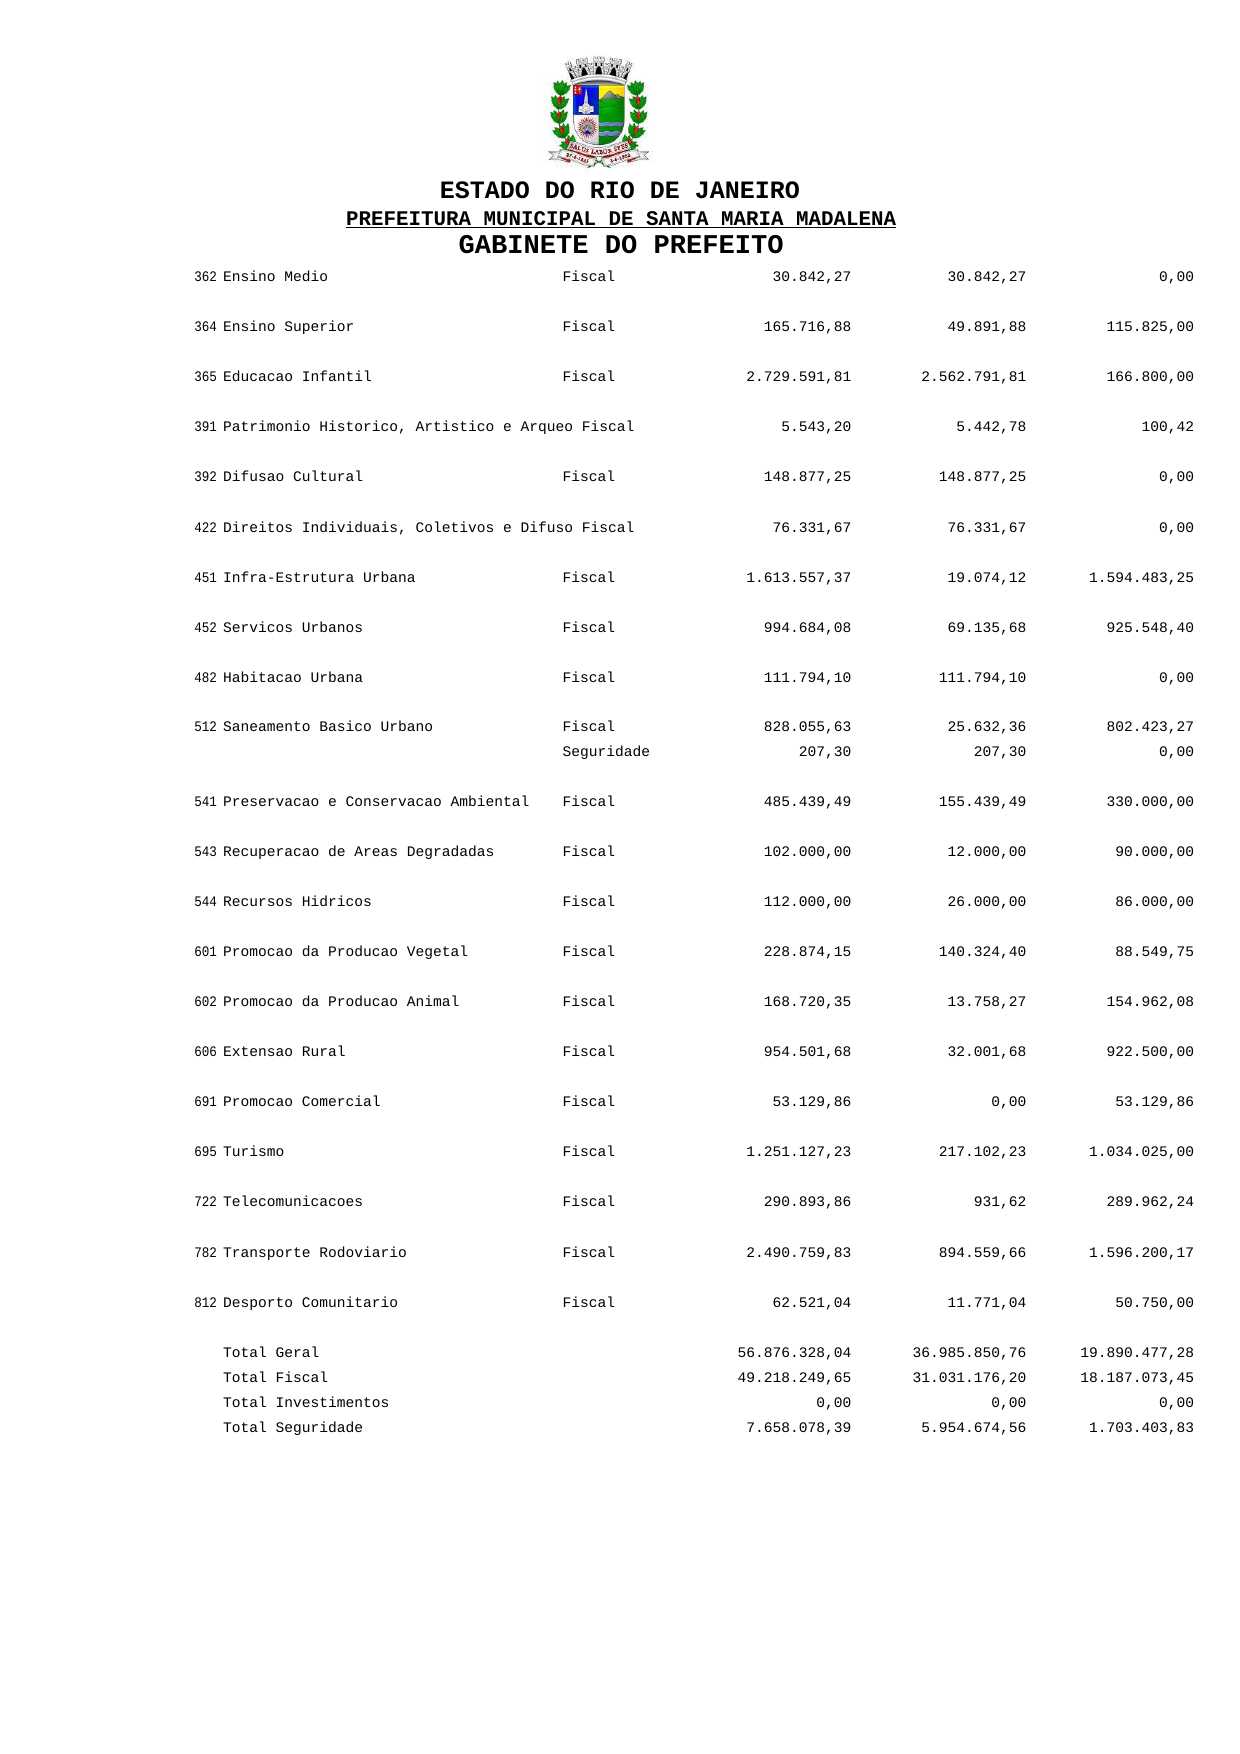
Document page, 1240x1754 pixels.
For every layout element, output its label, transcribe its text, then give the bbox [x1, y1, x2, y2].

table_cell 2.490.759,83 [690, 1210, 873, 1260]
table_cell 0,00 [1048, 485, 1194, 535]
table_cell Direitos Individuais, Coletivos e Difuso Fiscal [217, 485, 689, 535]
table_cell Difusao Cultural [217, 435, 546, 485]
table_cell 13.758,27 [873, 960, 1048, 1010]
table_header 30.842,27 [873, 269, 1048, 285]
table_header Ensino Medio [217, 269, 546, 285]
table_cell Telecomunicacoes [217, 1160, 546, 1210]
table_cell 722 [188, 1160, 217, 1210]
table_cell Patrimonio Historico, Artistico e Arqueo Fiscal [217, 385, 689, 435]
table_cell 49.891,88 [873, 285, 1048, 335]
table_cell 115.825,00 [1048, 285, 1194, 335]
table_cell 217.102,23 [873, 1110, 1048, 1160]
table_cell Turismo [217, 1110, 546, 1160]
table_cell [546, 1385, 689, 1410]
table_cell 140.324,40 [873, 910, 1048, 960]
table_cell 802.423,27 [1048, 685, 1194, 735]
table_cell Total Seguridade [217, 1410, 546, 1435]
table_cell Infra-Estrutura Urbana [217, 535, 546, 585]
table_cell 782 [188, 1210, 217, 1260]
table_cell 86.000,00 [1048, 860, 1194, 910]
text PREFEITURA MUNICIPAL DE SANTA MARIA MADALENA [346, 206, 1194, 230]
table_cell 691 [188, 1060, 217, 1110]
table_cell 154.962,08 [1048, 960, 1194, 1010]
table_cell 391 [188, 385, 217, 435]
table_cell 19.890.477,28 [1048, 1310, 1194, 1360]
table_cell 994.684,08 [690, 585, 873, 635]
table_cell Total Fiscal [217, 1360, 546, 1385]
table_cell 541 [188, 760, 217, 810]
table_cell 482 [188, 635, 217, 685]
table_cell Fiscal [546, 1010, 689, 1060]
table_cell 0,00 [873, 1060, 1048, 1110]
table_cell 330.000,00 [1048, 760, 1194, 810]
table_cell 88.549,75 [1048, 910, 1194, 960]
table_cell 62.521,04 [690, 1260, 873, 1310]
table_cell 0,00 [1048, 635, 1194, 685]
table_cell 602 [188, 960, 217, 1010]
table_cell 695 [188, 1110, 217, 1160]
table_cell Fiscal [546, 1260, 689, 1310]
table_cell 7.658.078,39 [690, 1410, 873, 1435]
table_cell 19.074,12 [873, 535, 1048, 585]
table_cell Fiscal [546, 535, 689, 585]
table_cell 32.001,68 [873, 1010, 1048, 1060]
table_cell 148.877,25 [873, 435, 1048, 485]
text GABINETE DO PREFEITO [458, 230, 1194, 260]
table_cell 1.613.557,37 [690, 535, 873, 585]
table_cell Recursos Hidricos [217, 860, 546, 910]
table_cell [188, 735, 217, 760]
table_cell 1.703.403,83 [1048, 1410, 1194, 1435]
table_cell 364 [188, 285, 217, 335]
table_cell 76.331,67 [873, 485, 1048, 535]
table_cell 1.594.483,25 [1048, 535, 1194, 585]
table_cell 0,00 [690, 1385, 873, 1410]
table_cell 49.218.249,65 [690, 1360, 873, 1385]
table_cell 207,30 [690, 735, 873, 760]
table_cell 112.000,00 [690, 860, 873, 910]
table_cell Fiscal [546, 910, 689, 960]
table_cell 25.632,36 [873, 685, 1048, 735]
table_cell Fiscal [546, 860, 689, 910]
table_cell 111.794,10 [690, 635, 873, 685]
table_cell 290.893,86 [690, 1160, 873, 1210]
table_cell [188, 1385, 217, 1410]
table_cell Fiscal [546, 285, 689, 335]
table_cell 452 [188, 585, 217, 635]
table_cell 954.501,68 [690, 1010, 873, 1060]
table_cell 111.794,10 [873, 635, 1048, 685]
table_cell Fiscal [546, 1110, 689, 1160]
table_cell [546, 1360, 689, 1385]
table_cell 931,62 [873, 1160, 1048, 1210]
table_cell 165.716,88 [690, 285, 873, 335]
table_cell 5.543,20 [690, 385, 873, 435]
table_cell 56.876.328,04 [690, 1310, 873, 1360]
table_cell 289.962,24 [1048, 1160, 1194, 1210]
table_cell Promocao da Producao Animal [217, 960, 546, 1010]
table_cell Fiscal [546, 1060, 689, 1110]
table_cell 36.985.850,76 [873, 1310, 1048, 1360]
table_cell 207,30 [873, 735, 1048, 760]
table_cell Preservacao e Conservacao Ambiental [217, 760, 546, 810]
table_cell 828.055,63 [690, 685, 873, 735]
table_cell [546, 1410, 689, 1435]
table_cell 76.331,67 [690, 485, 873, 535]
table_cell [217, 735, 546, 760]
table_cell 0,00 [873, 1385, 1048, 1410]
table_cell 601 [188, 910, 217, 960]
table_cell 53.129,86 [690, 1060, 873, 1110]
table_cell 925.548,40 [1048, 585, 1194, 635]
table_cell 0,00 [1048, 435, 1194, 485]
table_cell Fiscal [546, 760, 689, 810]
table_cell Ensino Superior [217, 285, 546, 335]
table_cell 1.251.127,23 [690, 1110, 873, 1160]
table_cell 5.442,78 [873, 385, 1048, 435]
table_cell Promocao da Producao Vegetal [217, 910, 546, 960]
table_cell [188, 1310, 217, 1360]
table_cell Total Investimentos [217, 1385, 546, 1410]
table_cell 102.000,00 [690, 810, 873, 860]
table_header Fiscal [546, 269, 689, 285]
table_cell 166.800,00 [1048, 335, 1194, 385]
table_cell 12.000,00 [873, 810, 1048, 860]
table_cell Promocao Comercial [217, 1060, 546, 1110]
table_cell [546, 1310, 689, 1360]
table_cell 0,00 [1048, 735, 1194, 760]
table_cell 606 [188, 1010, 217, 1060]
table_cell Transporte Rodoviario [217, 1210, 546, 1260]
table_cell Fiscal [546, 585, 689, 635]
table_cell 11.771,04 [873, 1260, 1048, 1310]
table_cell Seguridade [546, 735, 689, 760]
table_cell 1.596.200,17 [1048, 1210, 1194, 1260]
table_cell Fiscal [546, 1160, 689, 1210]
table_cell [188, 1360, 217, 1385]
table_cell 392 [188, 435, 217, 485]
table_header 30.842,27 [690, 269, 873, 285]
table_cell Fiscal [546, 960, 689, 1010]
text ESTADO DO RIO DE JANEIRO [439, 178, 1194, 206]
table_cell 2.562.791,81 [873, 335, 1048, 385]
table_cell 5.954.674,56 [873, 1410, 1048, 1435]
table_cell 422 [188, 485, 217, 535]
table_cell Fiscal [546, 335, 689, 385]
table_cell 1.034.025,00 [1048, 1110, 1194, 1160]
table_cell 26.000,00 [873, 860, 1048, 910]
table_cell 451 [188, 535, 217, 585]
table_cell 0,00 [1048, 1385, 1194, 1410]
table_cell Fiscal [546, 635, 689, 685]
table_cell 485.439,49 [690, 760, 873, 810]
table_cell Fiscal [546, 1210, 689, 1260]
table_cell 18.187.073,45 [1048, 1360, 1194, 1385]
table_cell 148.877,25 [690, 435, 873, 485]
table_cell Saneamento Basico Urbano [217, 685, 546, 735]
table_cell 90.000,00 [1048, 810, 1194, 860]
table_cell 544 [188, 860, 217, 910]
table_cell Fiscal [546, 435, 689, 485]
table_header 0,00 [1048, 269, 1194, 285]
table_cell 812 [188, 1260, 217, 1310]
table_cell 543 [188, 810, 217, 860]
table_cell 69.135,68 [873, 585, 1048, 635]
table_cell 365 [188, 335, 217, 385]
table_cell 922.500,00 [1048, 1010, 1194, 1060]
table_header 362 [188, 269, 217, 285]
table_cell Total Geral [217, 1310, 546, 1360]
table_cell 512 [188, 685, 217, 735]
table_cell Desporto Comunitario [217, 1260, 546, 1310]
table_cell 53.129,86 [1048, 1060, 1194, 1110]
table_cell 894.559,66 [873, 1210, 1048, 1260]
table_cell 155.439,49 [873, 760, 1048, 810]
table_cell Extensao Rural [217, 1010, 546, 1060]
table_cell Educacao Infantil [217, 335, 546, 385]
table_cell 100,42 [1048, 385, 1194, 435]
table_cell 50.750,00 [1048, 1260, 1194, 1310]
table_cell Recuperacao de Areas Degradadas [217, 810, 546, 860]
table_cell Habitacao Urbana [217, 635, 546, 685]
table_cell Fiscal [546, 685, 689, 735]
table_cell [188, 1410, 217, 1435]
table_cell 31.031.176,20 [873, 1360, 1048, 1385]
table_cell 228.874,15 [690, 910, 873, 960]
table_cell Fiscal [546, 810, 689, 860]
table_cell 2.729.591,81 [690, 335, 873, 385]
table_cell Servicos Urbanos [217, 585, 546, 635]
table_cell 168.720,35 [690, 960, 873, 1010]
